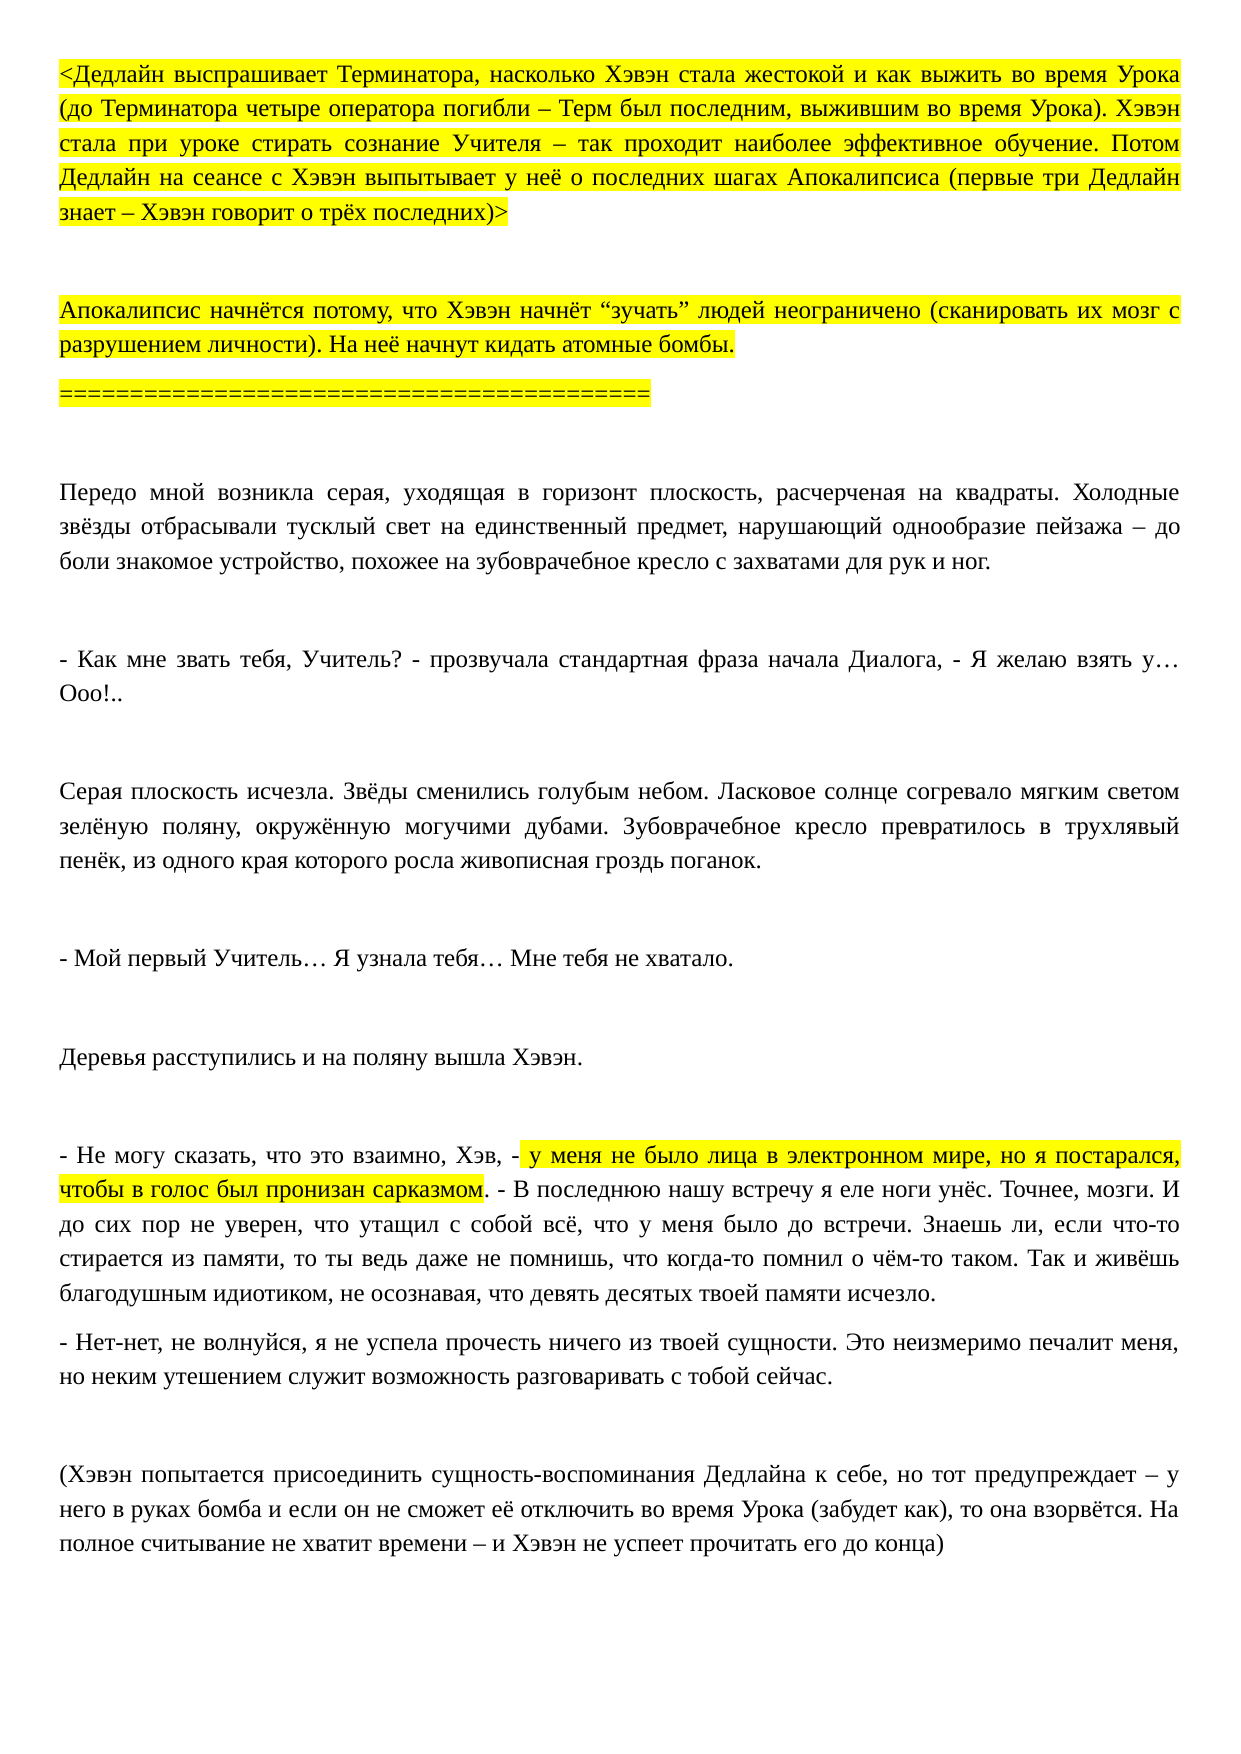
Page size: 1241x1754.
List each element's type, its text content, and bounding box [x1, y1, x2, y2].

text - Мой первый Учитель… Я узнала тебя… Мне тебя не хватало. [59, 943, 1181, 972]
text Серая плоскость исчезла. Звёды сменились голубым небом. Ласковое солнце согревало мягким светом зелёную поляну, окружённую могучими дубами. Зубоврачебное кресло превратилось в трухлявый пенёк, из одного края которого росла живописная гроздь поганок. [59, 776, 1181, 874]
text - Не могу сказать, что это взаимно, Хэв, - у меня не было лица в электронном мире, но я постарался, чтобы в голос был пронизан сарказмом. - В последнюю нашу встречу я еле ноги унёс. Точнее, мозги. И до сих пор не уверен, что утащил с собой всё, что у меня было до встречи. Знаешь ли, если что-то стирается из памяти, то ты ведь даже не помнишь, что когда-то помнил о чём-то таком. Так и живёшь благодушным идиотиком, не осознавая, что девять десятых твоей памяти исчезло. [59, 1140, 1181, 1306]
text Деревья расступились и на поляну вышла Хэвэн. [59, 1042, 1181, 1070]
text <Дедлайн выспрашивает Терминатора, насколько Хэвэн стала жестокой и как выжить во время Урока (до Терминатора четыре оператора погибли – Терм был последним, выжившим во время Урока). Хэвэн стала при уроке стирать сознание Учителя – так проходит наиболее эффективное обучение. Потом Дедлайн на сеансе с Хэвэн выпытывает у неё о последних шагах Апокалипсиса (первые три Дедлайн знает – Хэвэн говорит о трёх последних)> [59, 59, 1181, 226]
text Апокалипсис начнётся потому, что Хэвэн начнёт “зучать” людей неограничено (сканировать их мозг с разрушением личности). На неё начнут кидать атомные бомбы. [59, 295, 1181, 358]
text Передо мной возникла серая, уходящая в горизонт плоскость, расчерченая на квадраты. Холодные звёзды отбрасывали тусклый свет на единственный предмет, нарушающий однообразие пейзажа – до боли знакомое устройство, похожее на зубоврачебное кресло с захватами для рук и ног. [59, 477, 1181, 574]
text - Как мне звать тебя, Учитель? - прозвучала стандартная фраза начала Диалога, - Я желаю взять у… Ооо!.. [59, 644, 1181, 707]
text (Хэвэн попытается присоединить сущность-воспоминания Дедлайна к себе, но тот предупреждает – у него в руках бомба и если он не сможет её отключить во время Урока (забудет как), то она взорвётся. На полное считывание не хватит времени – и Хэвэн не успеет прочитать его до конца) [59, 1459, 1181, 1557]
text ========================================== [59, 379, 1181, 407]
text - Нет-нет, не волнуйся, я не успела прочесть ничего из твоей сущности. Это неизмеримо печалит меня, но неким утешением служит возможность разговаривать с тобой сейчас. [59, 1327, 1181, 1390]
